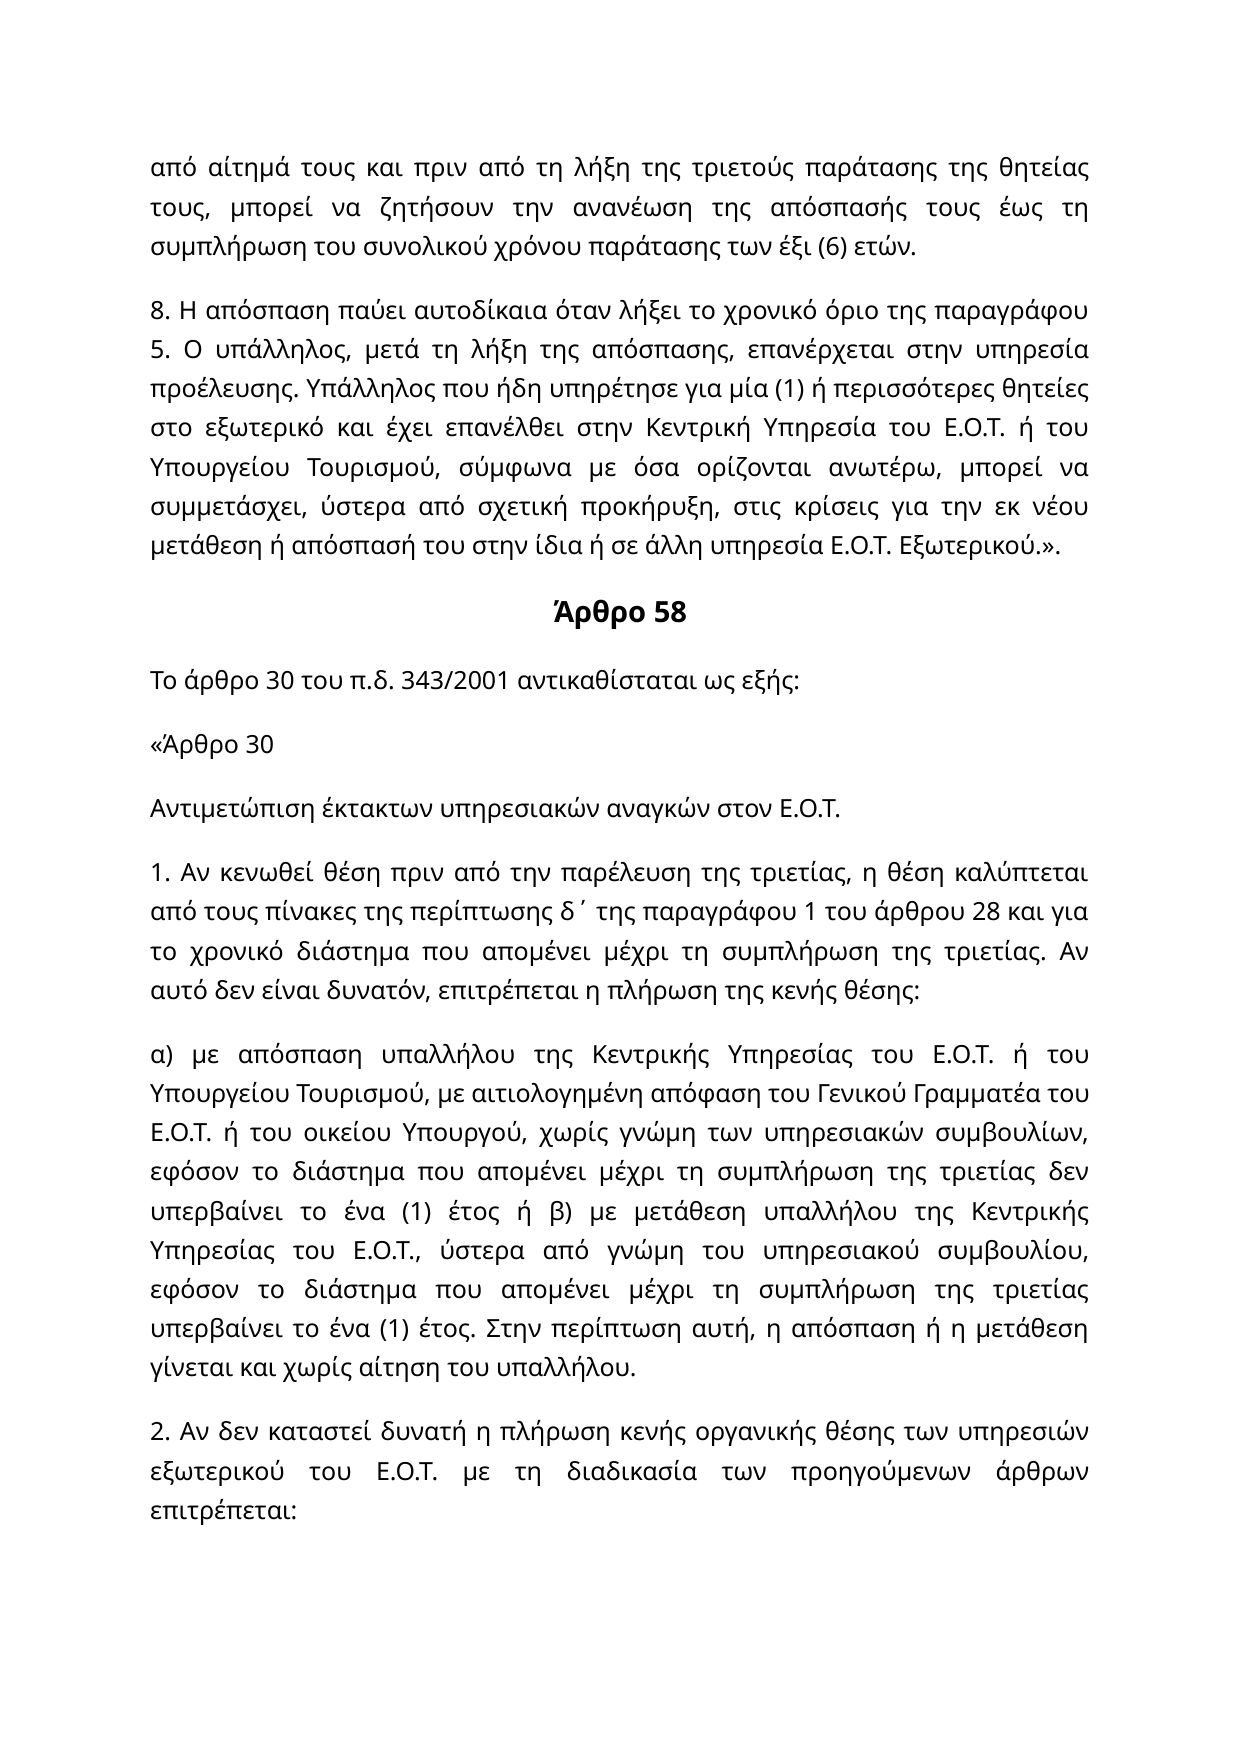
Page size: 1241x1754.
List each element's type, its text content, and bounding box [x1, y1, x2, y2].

text Το άρθρο 30 του π.δ. 343/2001 αντικαθίσταται ως εξής: [150, 662, 1090, 696]
text Αντιμετώπιση έκτακτων υπηρεσιακών αναγκών στον Ε.Ο.Τ. [150, 791, 1090, 825]
text «Άρθρο 30 [150, 726, 1090, 761]
text α) με απόσπαση υπαλλήλου της Κεντρικής Υπηρεσίας του Ε.Ο.Τ. ή του Υπουργείου Τουρισμού, με αιτιολογημένη απόφαση του Γενικού Γραμματέα του Ε.Ο.Τ. ή του οικείου Υπουργού, χωρίς γνώμη των υπηρεσιακών συμβουλίων, εφόσον το διάστημα που απομένει μέχρι τη συμπλήρωση της τριετίας δεν υπερβαίνει το ένα (1) έτος ή β) με μετάθεση υπαλλήλου της Κεντρικής Υπηρεσίας του Ε.Ο.Τ., ύστερα από γνώμη του υπηρεσιακού συμβουλίου, εφόσον το διάστημα που απομένει μέχρι τη συμπλήρωση της τριετίας υπερβαίνει το ένα (1) έτος. Στην περίπτωση αυτή, η απόσπαση ή η μετάθεση γίνεται και χωρίς αίτηση του υπαλλήλου. [150, 1036, 1090, 1384]
text 8. Η απόσπαση παύει αυτοδίκαια όταν λήξει το χρονικό όριο της παραγράφου 5. Ο υπάλληλος, μετά τη λήξη της απόσπασης, επανέρχεται στην υπηρεσία προέλευσης. Υπάλληλος που ήδη υπηρέτησε για μία (1) ή περισσότερες θητείες στο εξωτερικό και έχει επανέλθει στην Κεντρική Υπηρεσία του Ε.Ο.Τ. ή του Υπουργείου Τουρισμού, σύμφωνα με όσα ορίζονται ανωτέρω, μπορεί να συμμετάσχει, ύστερα από σχετική προκήρυξη, στις κρίσεις για την εκ νέου μετάθεση ή απόσπασή του στην ίδια ή σε άλλη υπηρεσία Ε.Ο.Τ. Εξωτερικού.». [150, 292, 1090, 562]
text 1. Αν κενωθεί θέση πριν από την παρέλευση της τριετίας, η θέση καλύπτεται από τους πίνακες της περίπτωσης δ΄ της παραγράφου 1 του άρθρου 28 και για το χρονικό διάστημα που απομένει μέχρι τη συμπλήρωση της τριετίας. Αν αυτό δεν είναι δυνατόν, επιτρέπεται η πλήρωση της κενής θέσης: [150, 855, 1090, 1006]
text από αίτημά τους και πριν από τη λήξη της τριετούς παράτασης της θητείας τους, μπορεί να ζητήσουν την ανανέωση της απόσπασής τους έως τη συμπλήρωση του συνολικού χρόνου παράτασης των έξι (6) ετών. [150, 150, 1090, 262]
subtitle Άρθρο 58 [150, 592, 1090, 631]
text 2. Αν δεν καταστεί δυνατή η πλήρωση κενής οργανικής θέσης των υπηρεσιών εξωτερικού του Ε.Ο.Τ. με τη διαδικασία των προηγούμενων άρθρων επιτρέπεται: [150, 1414, 1090, 1526]
